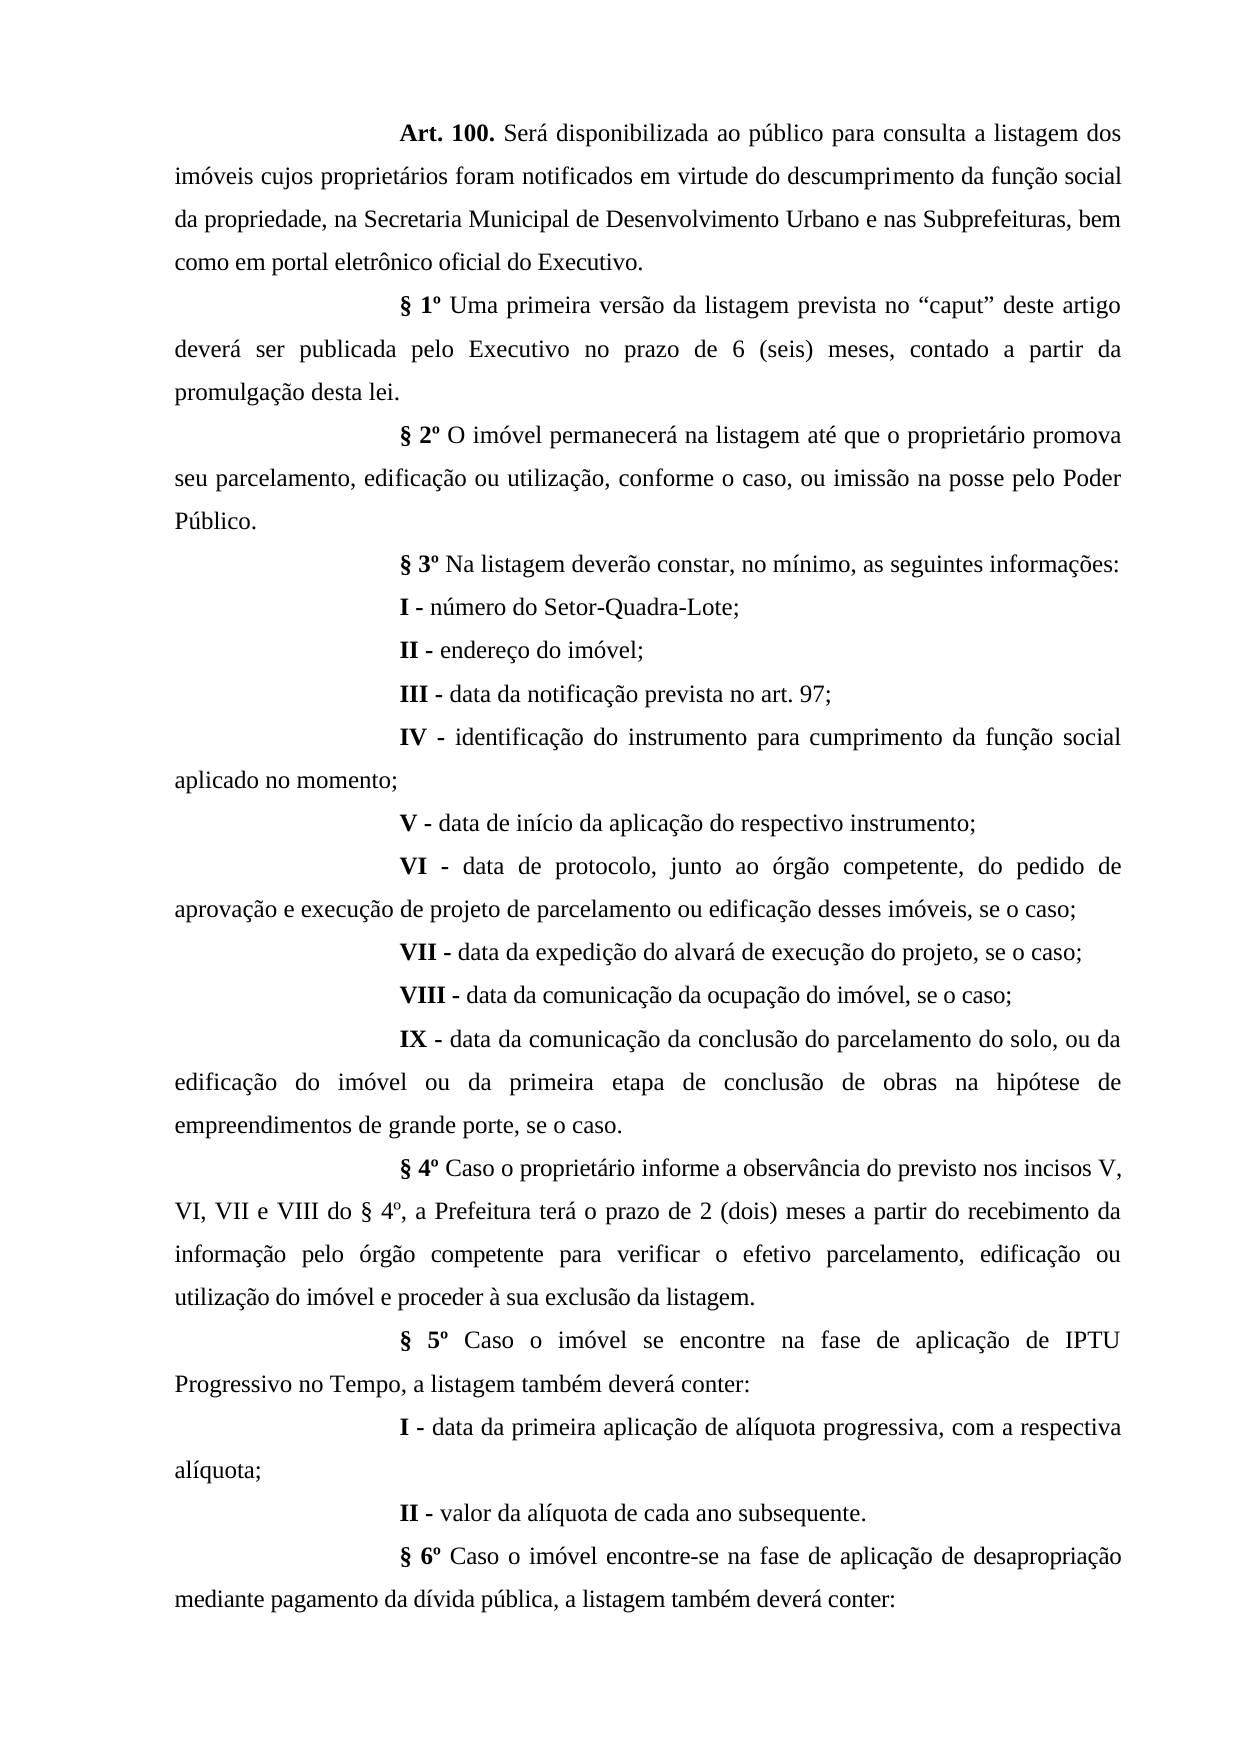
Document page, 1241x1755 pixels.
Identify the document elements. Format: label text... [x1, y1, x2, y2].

text III - data da notificação prevista no art. 97; [174, 679, 1122, 707]
text VIII - data da comunicação da ocupação do imóvel, se o caso; [174, 981, 1122, 1009]
text VII - data da expedição do alvará de execução do projeto, se o caso; [174, 937, 1122, 966]
text § 6º Caso o imóvel encontre-se na fase de aplicação de desapropriação mediante pagamento da dívida pública, a listagem também deverá conter: [174, 1541, 1122, 1613]
text § 4º Caso o proprietário informe a observância do previsto nos incisos V, VI, VII e VIII do § 4º, a Prefeitura terá o prazo de 2 (dois) meses a partir do recebimento da informação pelo órgão competente para verificar o efetivo parcelamento, edificação ou utilização do imóvel e proceder à sua exclusão da listagem. [174, 1153, 1122, 1311]
text Art. 100. Será disponibilizada ao público para consulta a listagem dos imóveis cujos proprietários foram notificados em virtude do descumprimento da função social da propriedade, na Secretaria Municipal de Desenvolvimento Urbano e nas Subprefeituras, bem como em portal eletrônico oficial do Executivo. [174, 118, 1122, 276]
text IV - identificação do instrumento para cumprimento da função social aplicado no momento; [174, 722, 1122, 794]
text IX - data da comunicação da conclusão do parcelamento do solo, ou da edificação do imóvel ou da primeira etapa de conclusão de obras na hipótese de empreendimentos de grande porte, se o caso. [174, 1024, 1122, 1139]
text V - data de início da aplicação do respectivo instrumento; [174, 808, 1122, 837]
text II - endereço do imóvel; [174, 636, 1122, 664]
text I - número do Setor-Quadra-Lote; [174, 592, 1122, 621]
text § 3º Na listagem deverão constar, no mínimo, as seguintes informações: [174, 549, 1122, 578]
text II - valor da alíquota de cada ano subsequente. [174, 1498, 1122, 1527]
text § 1º Uma primeira versão da listagem prevista no “caput” deste artigo deverá ser publicada pelo Executivo no prazo de 6 (seis) meses, contado a partir da promulgação desta lei. [174, 291, 1122, 406]
text VI - data de protocolo, junto ao órgão competente, do pedido de aprovação e execução de projeto de parcelamento ou edificação desses imóveis, se o caso; [174, 851, 1122, 923]
text I - data da primeira aplicação de alíquota progressiva, com a respectiva alíquota; [174, 1412, 1122, 1484]
text § 5º Caso o imóvel se encontre na fase de aplicação de IPTU Progressivo no Tempo, a listagem também deverá conter: [174, 1326, 1122, 1397]
text § 2º O imóvel permanecerá na listagem até que o proprietário promova seu parcelamento, edificação ou utilização, conforme o caso, ou imissão na posse pelo Poder Público. [174, 420, 1122, 535]
